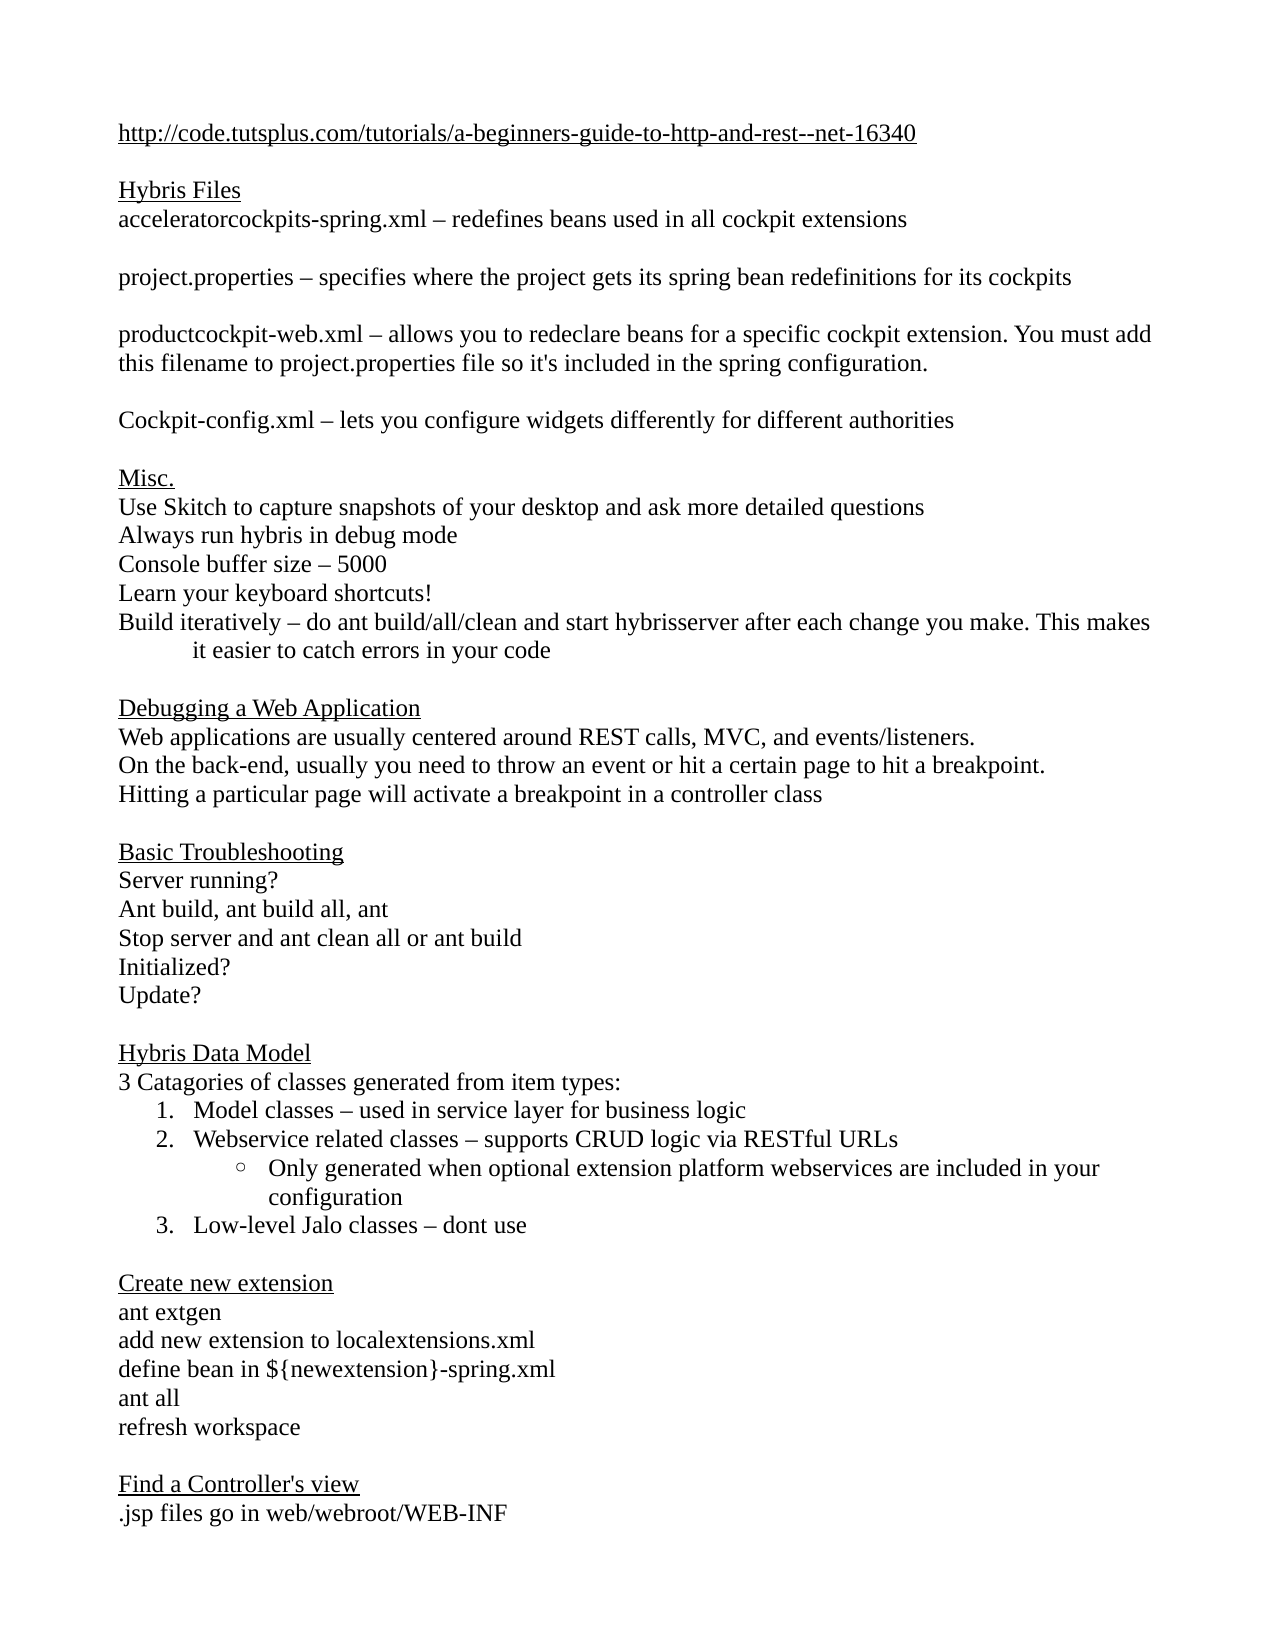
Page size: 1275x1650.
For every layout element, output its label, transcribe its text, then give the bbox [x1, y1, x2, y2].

text Hybris Files [118, 176, 1157, 204]
text Build iteratively – do ant build/all/clean and start hybrisserver after each change you make. This makes it easier to catch errors in your code [118, 607, 1157, 664]
text Hitting a particular page will activate a breakpoint in a controller class [118, 779, 1157, 808]
text acceleratorcockpits-spring.xml – redefines beans used in all cockpit extensions [118, 204, 1157, 233]
list Only generated when optional extension platform webservices are included in your configuration [231, 1153, 1157, 1211]
text On the back-end, usually you need to throw an event or hit a certain page to hit a breakpoint. [118, 751, 1157, 779]
text Console buffer size – 5000 [118, 549, 1157, 578]
text Always run hybris in debug mode [118, 521, 1157, 549]
text productcockpit-web.xml – allows you to redeclare beans for a specific cockpit extension. You must add this filename to project.properties file so it's included in the spring configuration. [118, 319, 1157, 377]
text define bean in ${newextension}-spring.xml [118, 1354, 1157, 1383]
text ant extgen [118, 1297, 1157, 1326]
text Update? [118, 981, 1157, 1009]
text Web applications are usually centered around REST calls, MVC, and events/listeners. [118, 722, 1157, 751]
text Misc. [118, 463, 1157, 492]
text .jsp files go in web/webroot/WEB-INF [118, 1498, 1157, 1527]
text project.properties – specifies where the project gets its spring bean redefinitions for its cockpits [118, 262, 1157, 291]
text 3 Catagories of classes generated from item types: [118, 1067, 1157, 1096]
text Initialized? [118, 952, 1157, 981]
text Basic Troubleshooting [118, 837, 1157, 866]
list Low-level Jalo classes – dont use [156, 1211, 1157, 1239]
text add new extension to localextensions.xml [118, 1326, 1157, 1354]
text Learn your keyboard shortcuts! [118, 578, 1157, 607]
text Create new extension [118, 1268, 1157, 1297]
text Ant build, ant build all, ant [118, 894, 1157, 923]
text Find a Controller's view [118, 1469, 1157, 1498]
text ant all [118, 1383, 1157, 1412]
text Stop server and ant clean all or ant build [118, 923, 1157, 952]
text Hybris Data Model [118, 1038, 1157, 1067]
text Debugging a Web Application [118, 693, 1157, 722]
text Use Skitch to capture snapshots of your desktop and ask more detailed questions [118, 492, 1157, 521]
list Model classes – used in service layer for business logic [156, 1096, 1157, 1124]
list Webservice related classes – supports CRUD logic via RESTful URLs [156, 1124, 1157, 1153]
text Cockpit-config.xml – lets you configure widgets differently for different authorities [118, 406, 1157, 434]
text Server running? [118, 866, 1157, 894]
text http://code.tutsplus.com/tutorials/a-beginners-guide-to-http-and-rest--net-16340 [118, 118, 1157, 147]
text refresh workspace [118, 1412, 1157, 1441]
